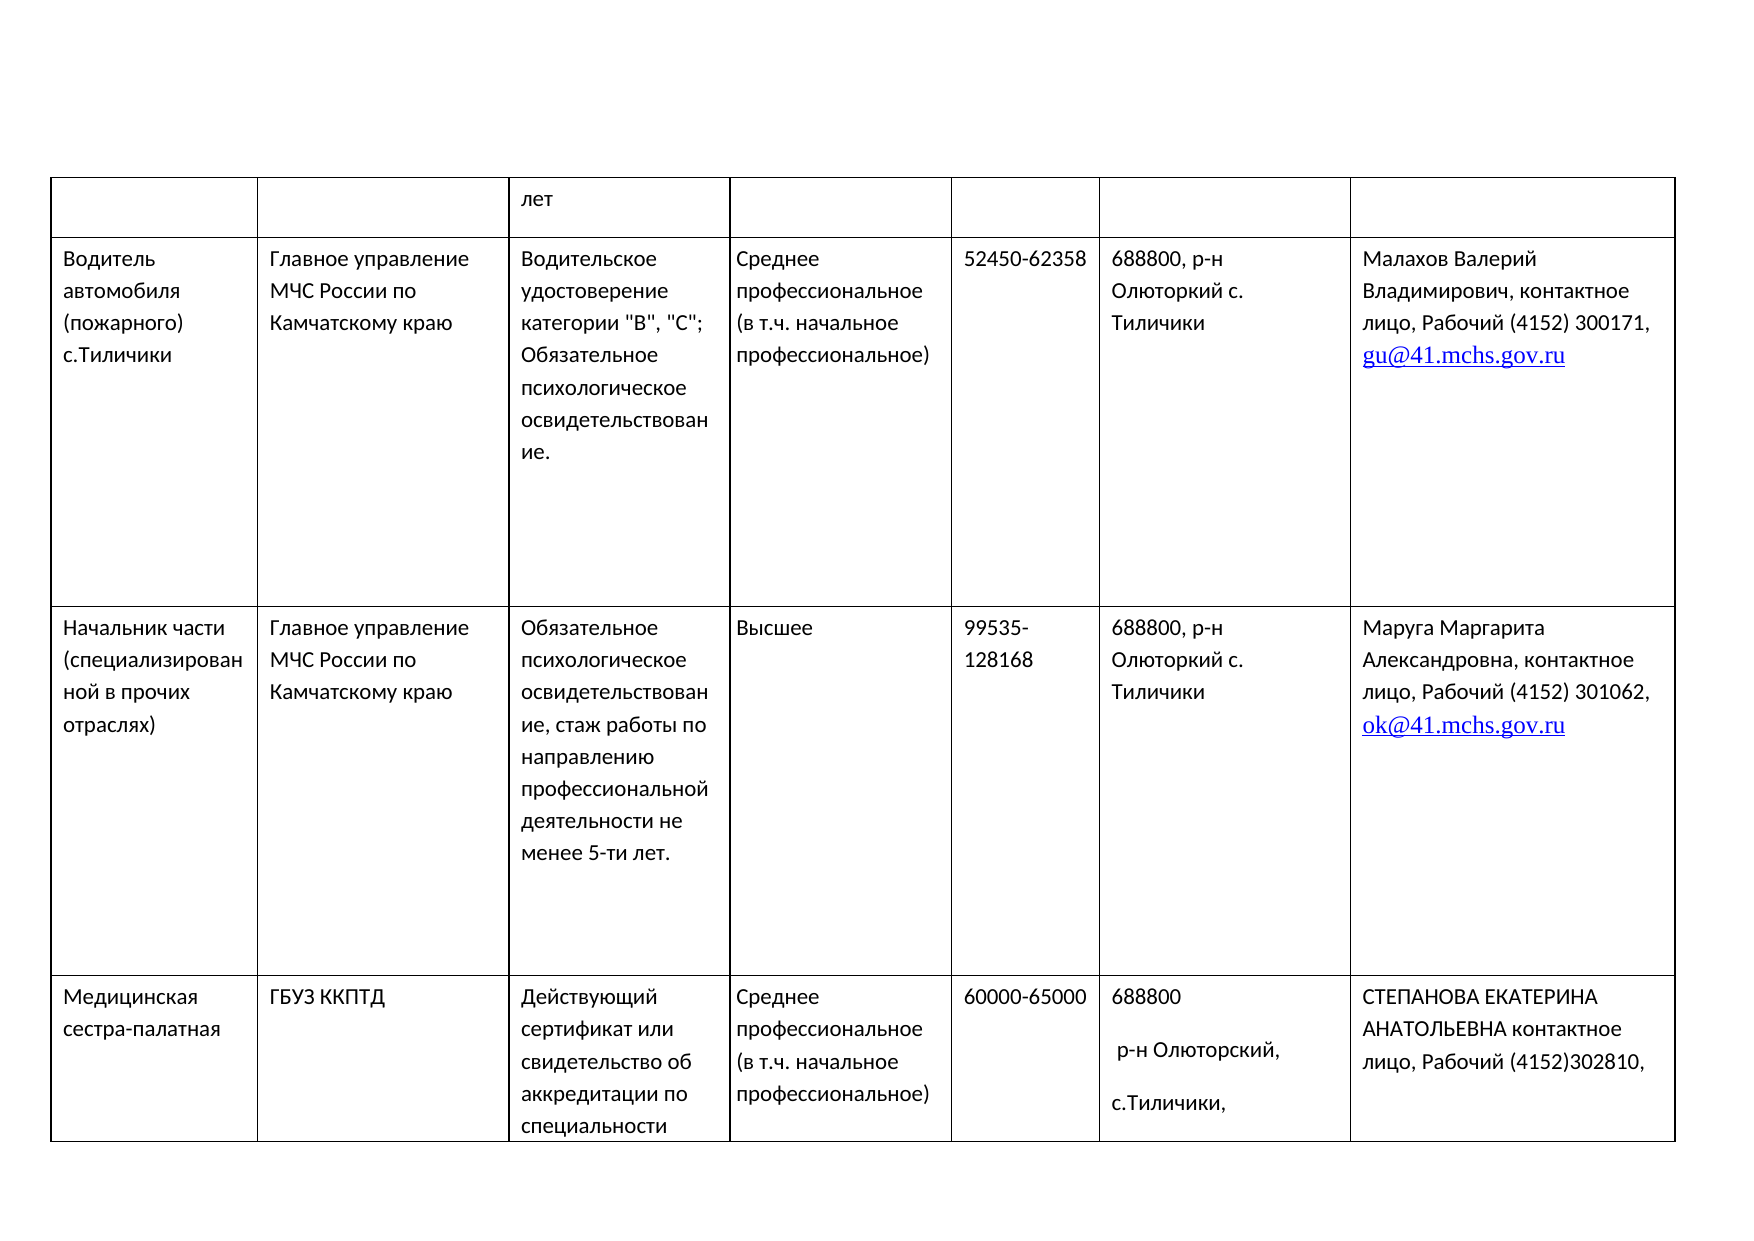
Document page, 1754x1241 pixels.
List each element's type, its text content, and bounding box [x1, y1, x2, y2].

table_cell ГБУЗ ККПТД [258, 976, 508, 1141]
table_cell [1100, 178, 1350, 237]
table_cell лет [510, 178, 729, 237]
table_cell Медицинская сестра-палатная [52, 976, 257, 1141]
table_cell Среднее профессиональное (в т.ч. начальное профессиональное) [731, 976, 951, 1141]
table_cell 688800, р-н Олюторкий с. Тиличики [1100, 607, 1350, 975]
table_cell 52450-62358 [952, 238, 1099, 606]
table_cell Главное управление МЧС России по Камчатскому краю [258, 607, 508, 975]
table_cell [258, 178, 508, 237]
table_cell 688800 р-н Олюторский, с.Тиличики, [1100, 976, 1350, 1141]
table_cell 60000-65000 [952, 976, 1099, 1141]
table_cell [952, 178, 1099, 237]
table_cell [52, 178, 257, 237]
table_cell 99535-128168 [952, 607, 1099, 975]
table_cell Главное управление МЧС России по Камчатскому краю [258, 238, 508, 606]
table_cell Малахов Валерий Владимирович, контактное лицо, Рабочий (4152) 300171, gu@41.mchs.gov.ru [1351, 238, 1674, 606]
table_cell Действующий сертификат или свидетельство об аккредитации по специальности [510, 976, 729, 1141]
table_cell Обязательное психологическое освидетельствование, стаж работы по направлению профессиональной деятельности не менее 5-ти лет. [510, 607, 729, 975]
table_cell СТЕПАНОВА ЕКАТЕРИНА АНАТОЛЬЕВНА контактное лицо, Рабочий (4152)302810, [1351, 976, 1674, 1141]
table_cell Начальник части (специализированной в прочих отраслях) [52, 607, 257, 975]
table_cell [731, 178, 951, 237]
table_cell Маруга Маргарита Александровна, контактное лицо, Рабочий (4152) 301062, ok@41.mchs.gov.ru [1351, 607, 1674, 975]
table_cell Высшее [731, 607, 951, 975]
table_cell Среднее профессиональное (в т.ч. начальное профессиональное) [731, 238, 951, 606]
table_cell [1351, 178, 1674, 237]
table_cell 688800, р-н Олюторкий с. Тиличики [1100, 238, 1350, 606]
table_cell Водительское удостоверение категории "В", "С"; Обязательное психологическое освидетельствование. [510, 238, 729, 606]
table_cell Водитель автомобиля (пожарного) с.Тиличики [52, 238, 257, 606]
